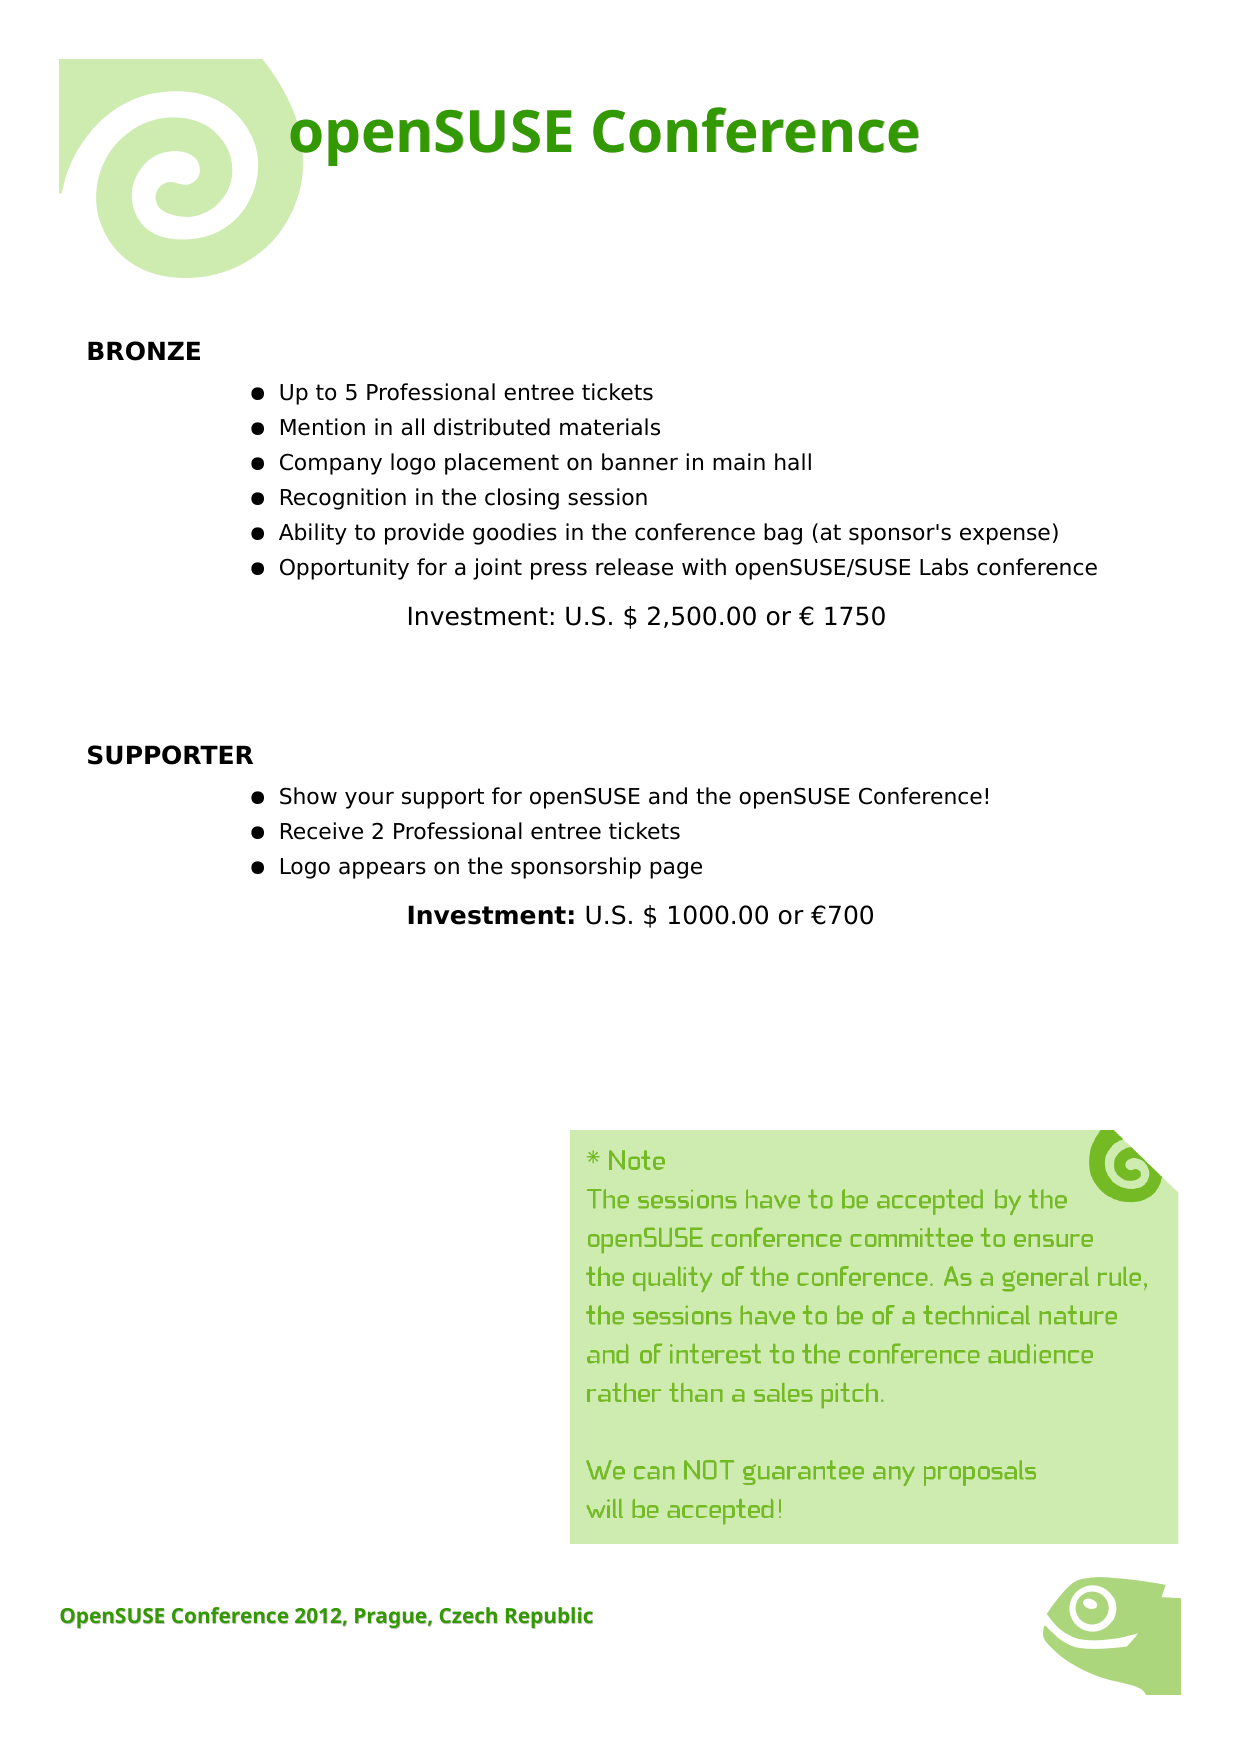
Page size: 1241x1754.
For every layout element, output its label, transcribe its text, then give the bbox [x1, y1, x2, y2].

text Investment: U.S. $ 1000.00 or €700 [205, 902, 1181, 931]
picture [749, 1570, 1182, 1695]
list Mention in all distributed materials [249, 415, 1141, 441]
text Investment: U.S. $ 2,500.00 or € 1750 [205, 603, 1181, 632]
subtitle SUPPORTER [86, 741, 1181, 771]
list Up to 5 Professional entree tickets [249, 380, 1141, 406]
picture [59, 59, 819, 311]
list Logo appears on the sponsorship page [249, 854, 1141, 879]
list Company logo placement on banner in main hall [249, 450, 1141, 476]
list Receive 2 Professional entree tickets [249, 819, 1141, 844]
list Recognition in the closing session [249, 485, 1141, 511]
subtitle BRONZE [86, 337, 1181, 367]
picture [570, 1130, 1179, 1544]
list Show your support for openSUSE and the openSUSE Conference! [249, 784, 1141, 809]
list Ability to provide goodies in the conference bag (at sponsor's expense) [249, 520, 1141, 546]
list Opportunity for a joint press release with openSUSE/SUSE Labs conference [249, 555, 1141, 581]
